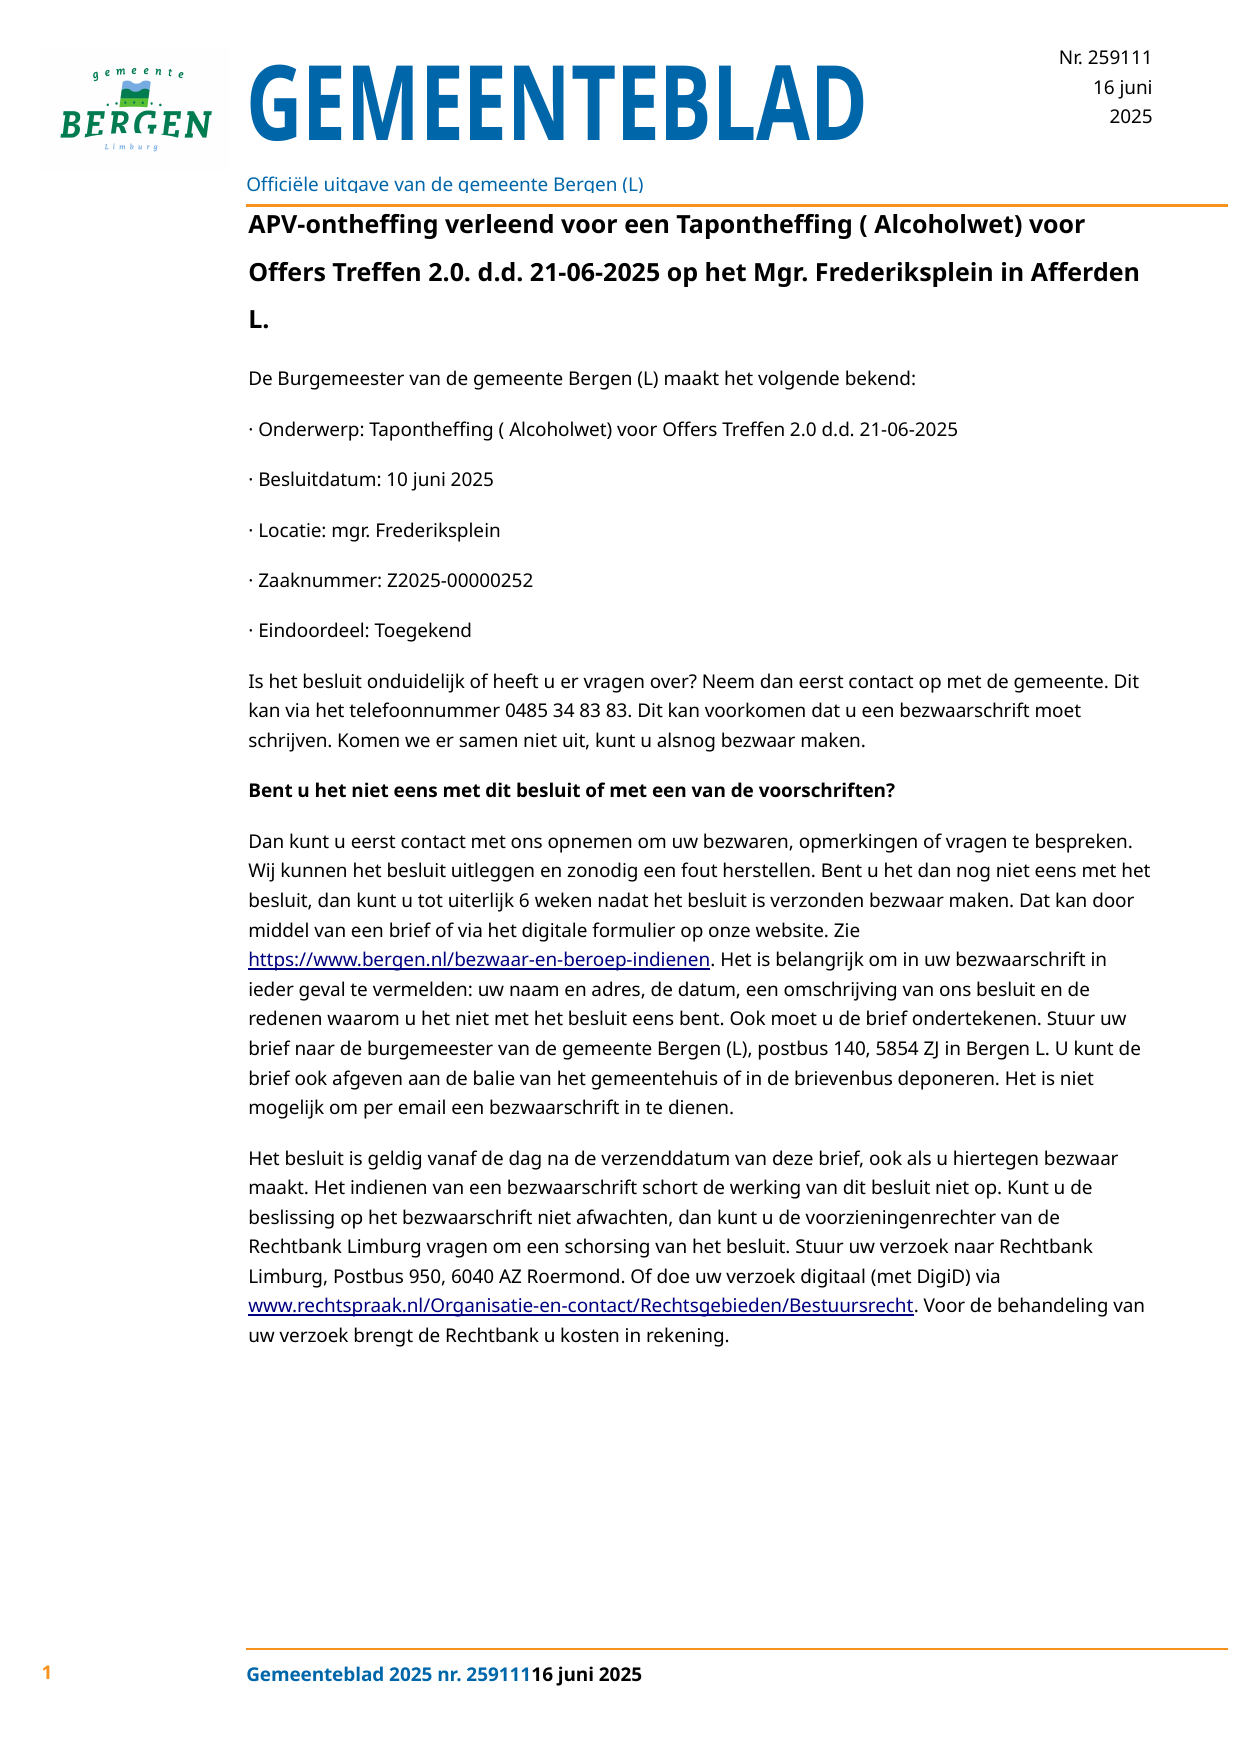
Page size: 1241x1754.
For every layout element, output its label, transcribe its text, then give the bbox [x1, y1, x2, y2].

text · Onderwerp: Tapontheffing ( Alcoholwet) voor Offers Treffen 2.0 d.d. 21-06-2025 [248, 416, 1152, 442]
text · Eindoordeel: Toegekend [248, 618, 1152, 643]
text Is het besluit onduidelijk of heeft u er vragen over? Neem dan eerst contact op met de gemeente. Dit kan via het telefoonnummer 0485 34 83 83. Dit kan voorkomen dat u een bezwaarschrift moet schrijven. Komen we er samen niet uit, kunt u alsnog bezwaar maken. [248, 668, 1152, 753]
text · Zaaknummer: Z2025-00000252 [248, 567, 1152, 593]
picture [41, 47, 231, 172]
text Het besluit is geldig vanaf de dag na de verzenddatum van deze brief, ook als u hiertegen bezwaar maakt. Het indienen van een bezwaarschrift schort de werking van dit besluit niet op. Kunt u de beslissing op het bezwaarschrift niet afwachten, dan kunt u de voorzieningenrechter van de Rechtbank Limburg vragen om een schorsing van het besluit. Stuur uw verzoek naar Rechtbank Limburg, Postbus 950, 6040 AZ Roermond. Of doe uw verzoek digitaal (met DigiD) via www.rechtspraak.nl/Organisatie-en-contact/Rechtsgebieden/Bestuursrecht. Voor de behandeling van uw verzoek brengt de Rechtbank u kosten in rekening. [248, 1145, 1152, 1348]
text Dan kunt u eerst contact met ons opnemen om uw bezwaren, opmerkingen of vragen te bespreken. Wij kunnen het besluit uitleggen en zonodig een fout herstellen. Bent u het dan nog niet eens met het besluit, dan kunt u tot uiterlijk 6 weken nadat het besluit is verzonden bezwaar maken. Dat kan door middel van een brief of via het digitale formulier op onze website. Zie https://www.bergen.nl/bezwaar-en-beroep-indienen. Het is belangrijk om in uw bezwaarschrift in ieder geval te vermelden: uw naam en adres, de datum, een omschrijving van ons besluit en de redenen waarom u het niet met het besluit eens bent. Ook moet u de brief ondertekenen. Stuur uw brief naar de burgemeester van de gemeente Bergen (L), postbus 140, 5854 ZJ in Bergen L. U kunt de brief ook afgeven aan de balie van het gemeentehuis of in de brievenbus deponeren. Het is niet mogelijk om per email een bezwaarschrift in te dienen. [248, 828, 1152, 1120]
text Bent u het niet eens met dit besluit of met een van de voorschriften? [248, 778, 1152, 803]
text APV-ontheffing verleend voor een Tapontheffing ( Alcoholwet) voor Offers Treffen 2.0. d.d. 21-06-2025 op het Mgr. Frederiksplein in Afferden L. [248, 207, 1152, 336]
text · Besluitdatum: 10 juni 2025 [248, 466, 1152, 492]
text De Burgemeester van de gemeente Bergen (L) maakt het volgende bekend: [248, 366, 1152, 391]
text · Locatie: mgr. Frederiksplein [248, 517, 1152, 542]
